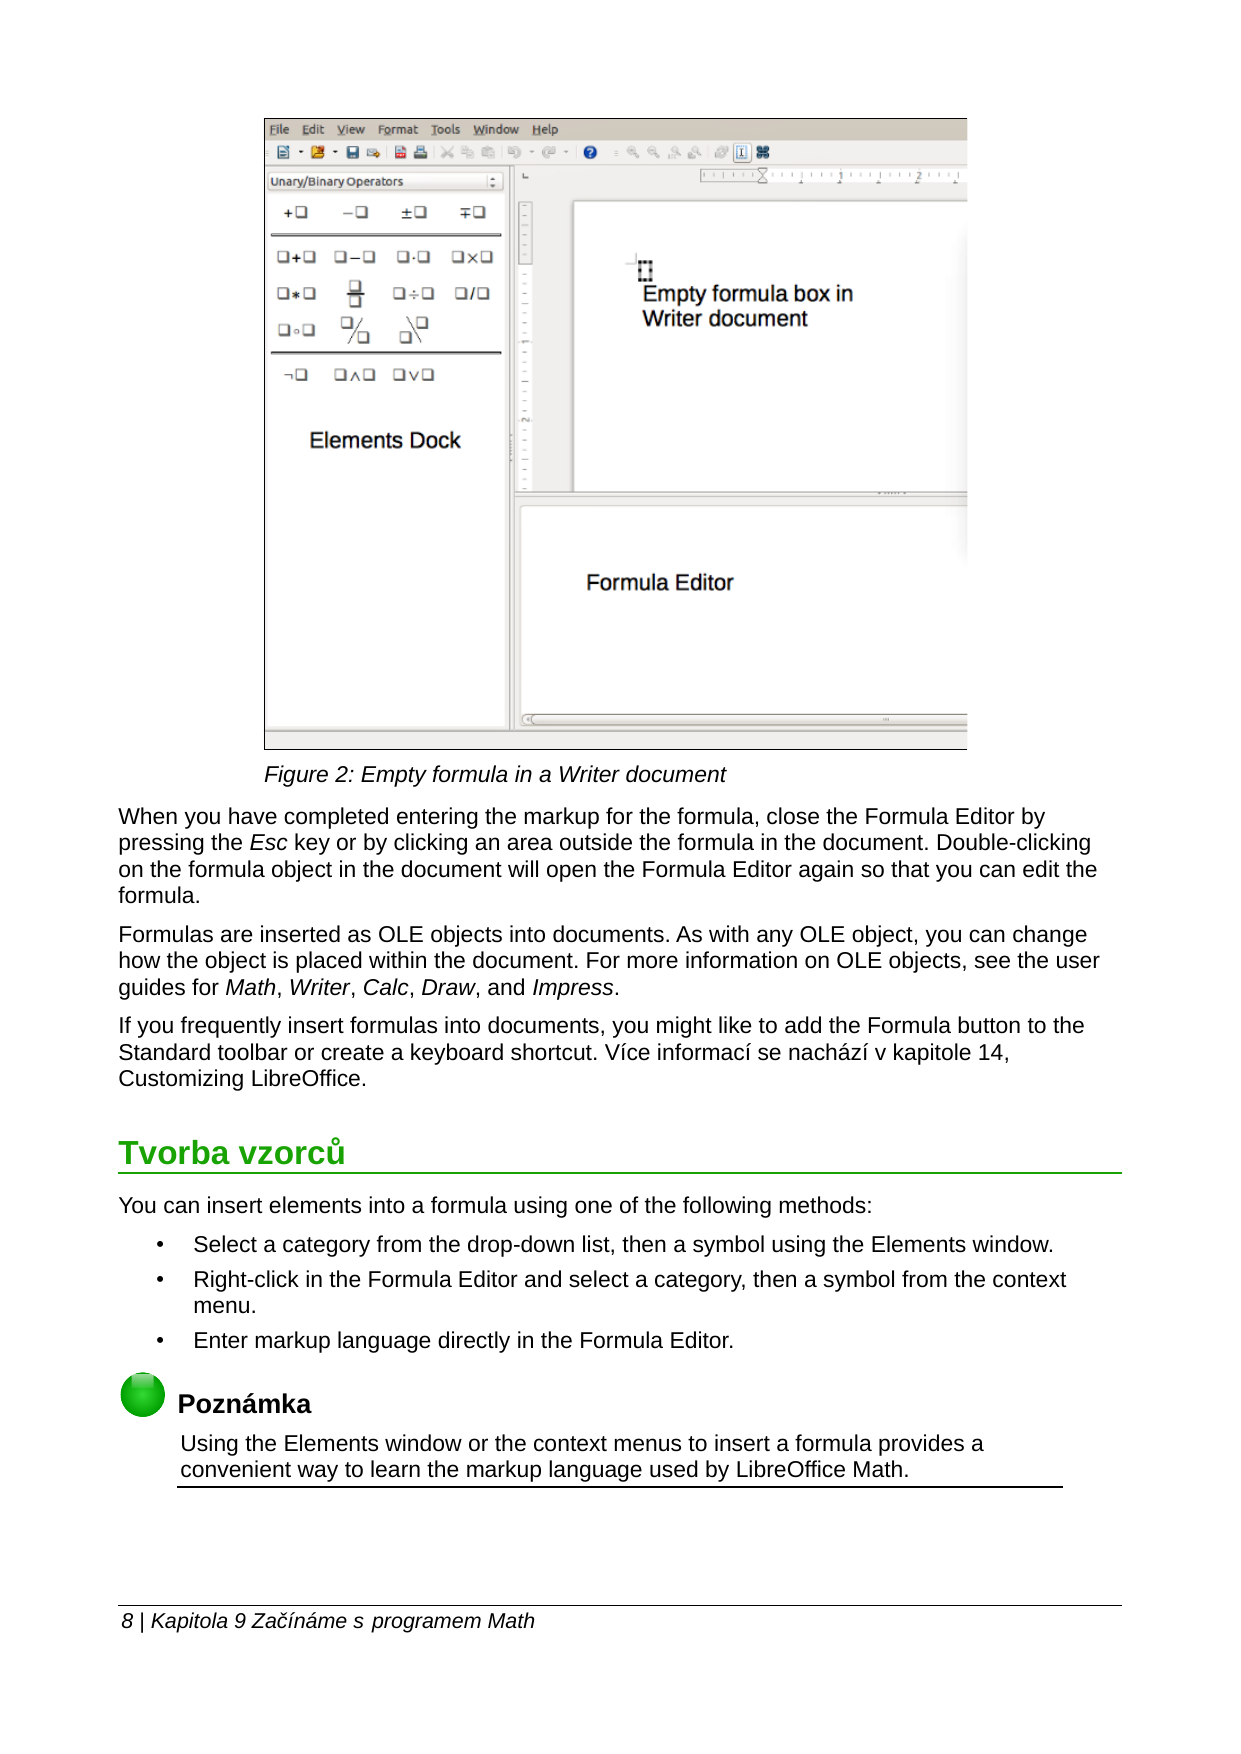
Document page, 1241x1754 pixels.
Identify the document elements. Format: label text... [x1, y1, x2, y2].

text Formulas are inserted as OLE objects into documents. As with any OLE object, you can change how the object is placed within the document. For more information on OLE objects, see the user guides for Math, Writer, Calc, Draw, and Impress. [118, 921, 1122, 1000]
list Enter markup language directly in the Formula Editor. [156, 1327, 1122, 1354]
text When you have completed entering the markup for the formula, close the Formula Editor by pressing the Esc key or by clicking an area outside the formula in the document. Double-clicking on the formula object in the document will open the Formula Editor again so that you can edit the formula. [118, 803, 1122, 908]
list Select a category from the drop-down list, then a symbol using the Elements window. [156, 1231, 1122, 1257]
subtitle Tvorba vzorců [118, 1133, 1122, 1172]
text Using the Elements window or the context menus to insert a formula provides a convenient way to learn the markup language used by LibreOffice Math. [177, 1427, 1063, 1486]
picture [265, 118, 968, 749]
text Figure 2: Empty formula in a Writer document [264, 761, 976, 788]
subtitle Poznámka [118, 1370, 1122, 1419]
text If you frequently insert formulas into documents, you might like to add the Formula button to the Standard toolbar or create a keyboard shortcut. Více informací se nachází v kapitole 14, Customizing LibreOffice. [118, 1012, 1122, 1091]
text You can insert elements into a formula using one of the following methods: [118, 1192, 1122, 1218]
list Right-click in the Formula Editor and select a category, then a symbol from the context menu. [156, 1266, 1122, 1318]
